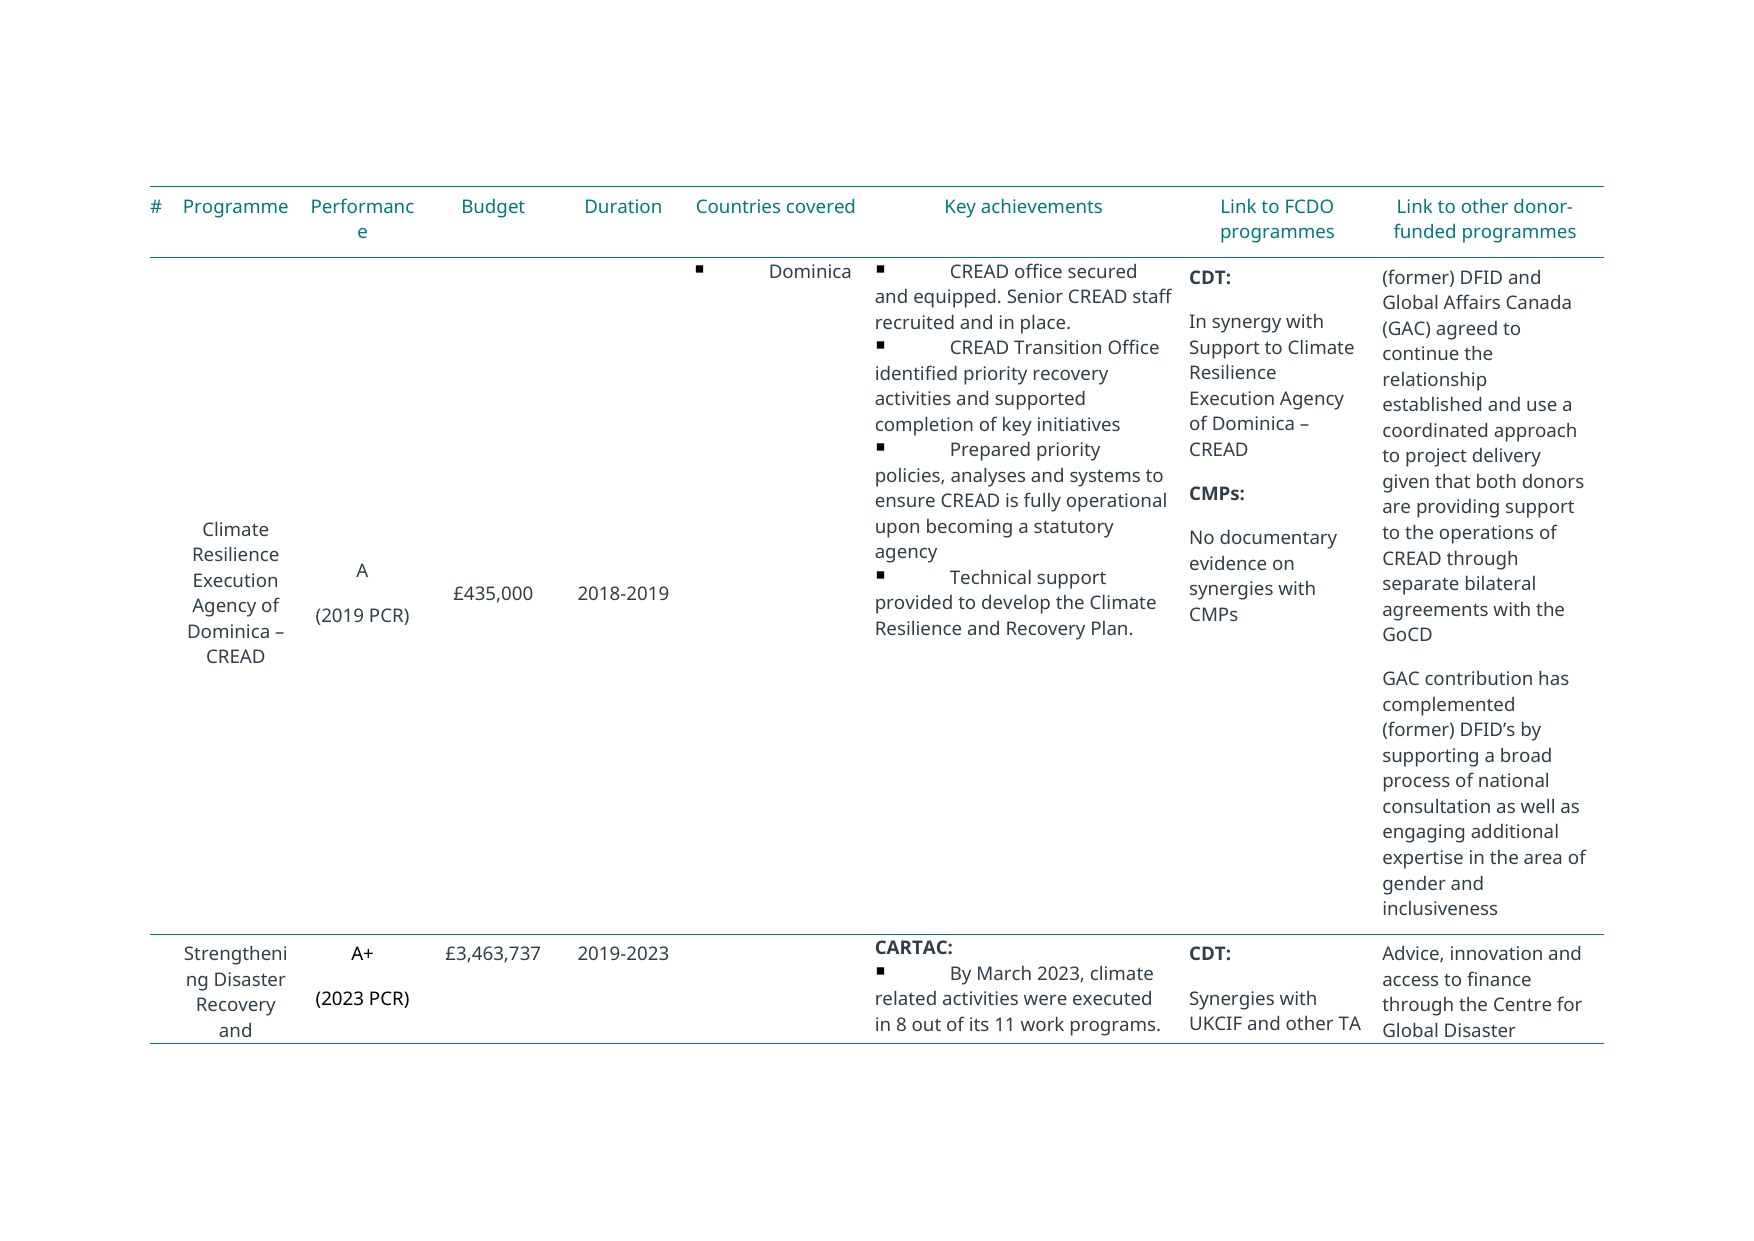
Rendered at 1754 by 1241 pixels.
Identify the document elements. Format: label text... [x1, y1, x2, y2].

table_cell Dominica [694, 258, 874, 933]
table_cell 2019-2023 [569, 935, 693, 1043]
table_header Countries covered [694, 187, 874, 257]
table_cell [150, 258, 180, 933]
table_cell [694, 935, 874, 1043]
table_cell Advice, innovation and access to finance through the Centre for Global Disaster [1382, 935, 1604, 1043]
table_header Key achievements [875, 187, 1189, 257]
table_header Duration [569, 187, 693, 257]
table_cell 2018-2019 [569, 258, 693, 933]
table_cell Climate Resilience Execution Agency of Dominica – CREAD [180, 258, 308, 933]
table_cell CDT: In synergy with Support to Climate Resilience Execution Agency of Dominica – CREAD CMPs: No documentary evidence on synergies with CMPs [1189, 258, 1382, 933]
table_cell A (2019 PCR) [308, 258, 433, 933]
table_cell CREAD office secured and equipped. Senior CREAD staff recruited and in place. CREAD Transition Office identified priority recovery activities and supported completion of key initiatives Prepared priority policies, analyses and systems to ensure CREAD is fully operational upon becoming a statutory agency Technical support provided to develop the Climate Resilience and Recovery Plan. [875, 258, 1189, 933]
table_cell A+ (2023 PCR) [308, 935, 433, 1043]
table_header Programme [180, 187, 308, 257]
table_header Link to other donor-funded programmes [1382, 187, 1604, 257]
table_cell CDT: Synergies with UKCIF and other TA [1189, 935, 1382, 1043]
table_header Performance [308, 187, 433, 257]
table_cell [150, 935, 180, 1043]
table_header Link to FCDO programmes [1189, 187, 1382, 257]
table_cell £3,463,737 [433, 935, 569, 1043]
table_cell CARTAC: By March 2023, climate related activities were executed in 8 out of its 11 work programs. [875, 935, 1189, 1043]
table_header Budget [433, 187, 569, 257]
table_cell £435,000 [433, 258, 569, 933]
table_cell Strengthening Disaster Recovery and [180, 935, 308, 1043]
table_header # [150, 187, 180, 257]
table_cell (former) DFID and Global Affairs Canada (GAC) agreed to continue the relationship established and use a coordinated approach to project delivery given that both donors are providing support to the operations of CREAD through separate bilateral agreements with the GoCD GAC contribution has complemented (former) DFID’s by supporting a broad process of national consultation as well as engaging additional expertise in the area of gender and inclusiveness [1382, 258, 1604, 933]
